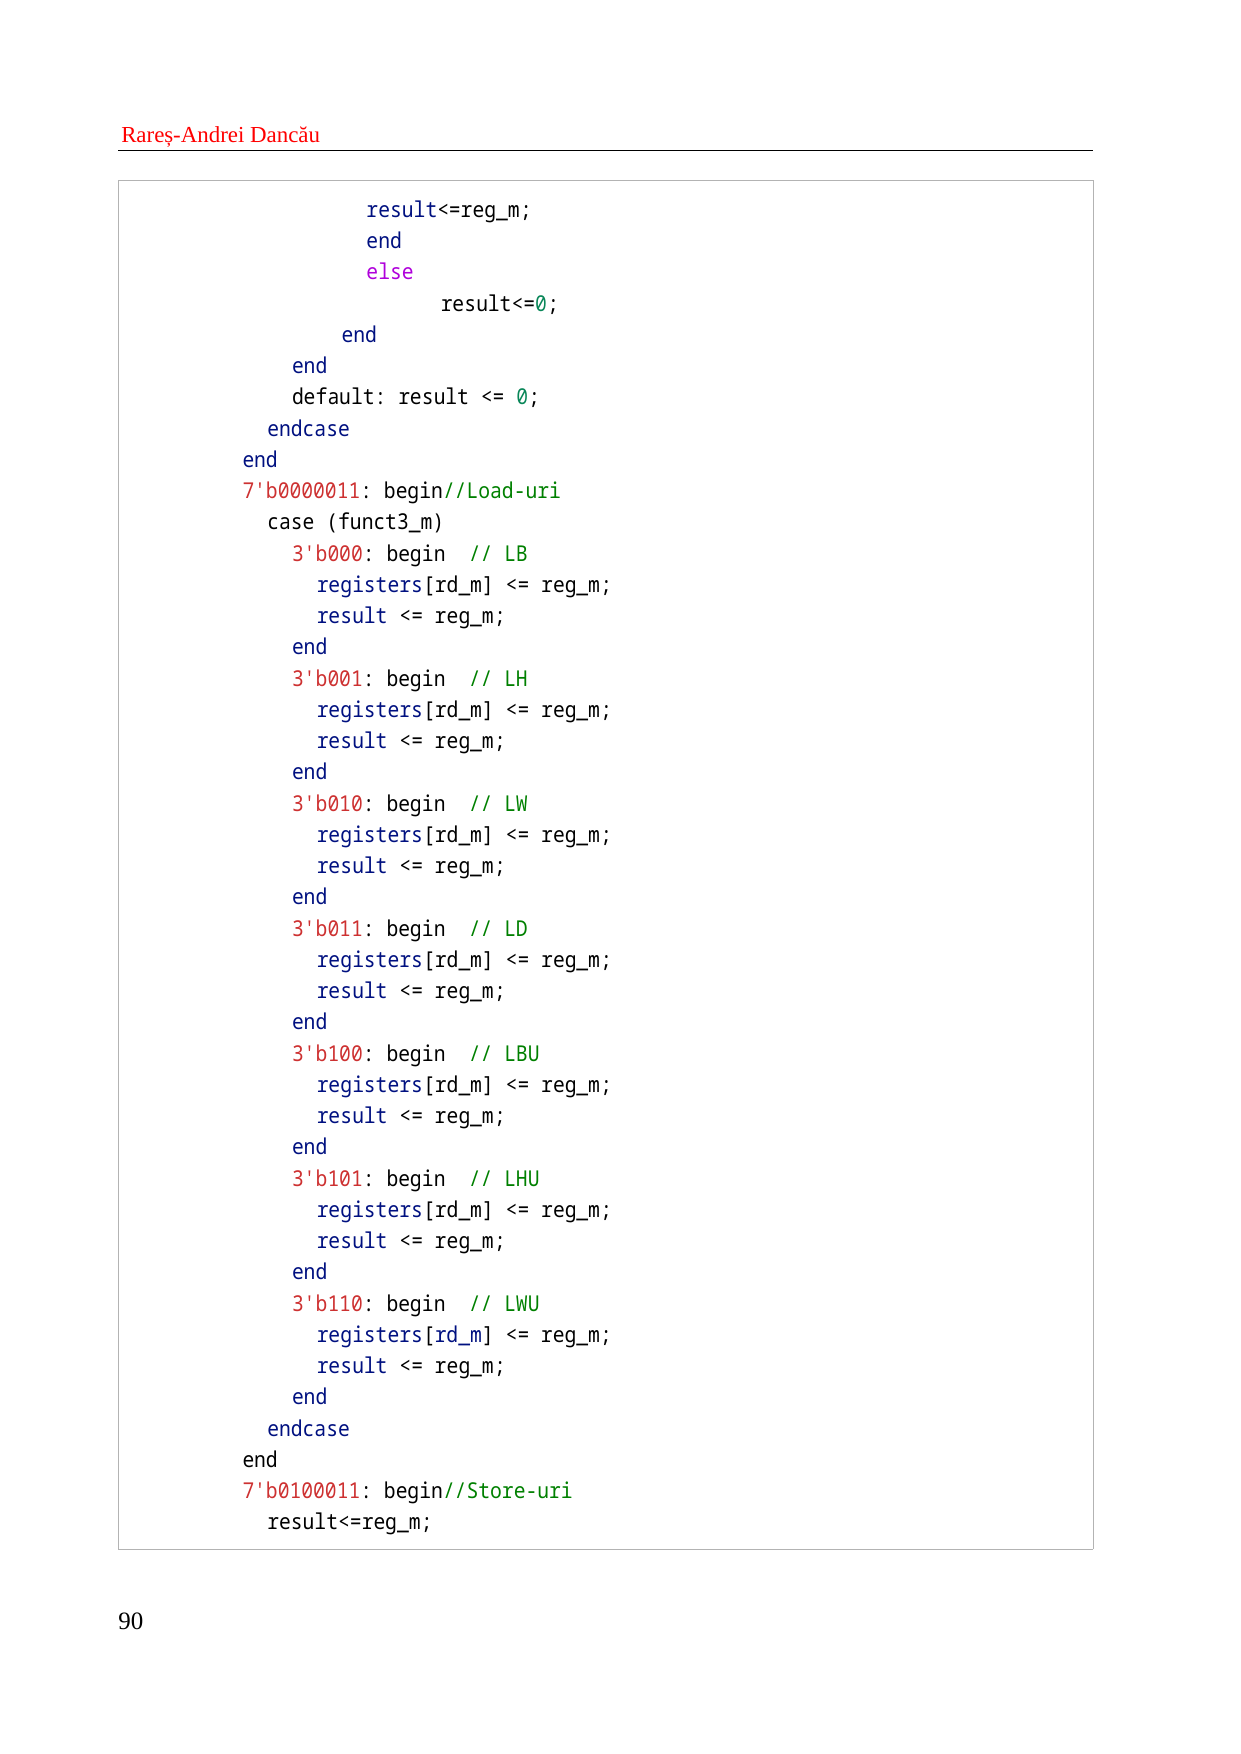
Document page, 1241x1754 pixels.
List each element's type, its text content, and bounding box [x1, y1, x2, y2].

text end [119, 430, 1093, 461]
text end [119, 618, 1093, 649]
text 3'b101: begin // LHU [119, 1149, 1093, 1180]
text registers[rd_m] <= reg_m; [119, 1180, 1093, 1211]
text end [119, 743, 1093, 774]
text result<=reg_m; [119, 1493, 1093, 1549]
text else [119, 243, 1093, 274]
text end [119, 211, 1093, 243]
text end [119, 1368, 1093, 1399]
text default: result <= 0; [119, 368, 1093, 399]
text 3'b100: begin // LBU [119, 1024, 1093, 1055]
text registers[rd_m] <= reg_m; [119, 680, 1093, 711]
text endcase [119, 1399, 1093, 1430]
text result <= reg_m; [119, 836, 1093, 868]
text end [119, 336, 1093, 368]
text result <= reg_m; [119, 711, 1093, 743]
text 3'b010: begin // LW [119, 774, 1093, 805]
text result <= reg_m; [119, 1086, 1093, 1118]
text registers[rd_m] <= reg_m; [119, 1305, 1093, 1336]
text result <= reg_m; [119, 1211, 1093, 1243]
text end [119, 868, 1093, 899]
text 3'b001: begin // LH [119, 649, 1093, 680]
text registers[rd_m] <= reg_m; [119, 1055, 1093, 1086]
text registers[rd_m] <= reg_m; [119, 555, 1093, 586]
text end [119, 305, 1093, 336]
text 3'b110: begin // LWU [119, 1274, 1093, 1305]
text end [119, 993, 1093, 1024]
text registers[rd_m] <= reg_m; [119, 930, 1093, 961]
text 3'b011: begin // LD [119, 899, 1093, 930]
text result<=0; [119, 274, 1093, 305]
text case (funct3_m) [119, 493, 1093, 524]
text result <= reg_m; [119, 586, 1093, 618]
text 7'b0100011: begin//Store-uri [119, 1461, 1093, 1493]
text registers[rd_m] <= reg_m; [119, 805, 1093, 836]
text result <= reg_m; [119, 961, 1093, 993]
text end [119, 1243, 1093, 1274]
text result <= reg_m; [119, 1336, 1093, 1368]
text end [119, 1430, 1093, 1461]
text 3'b000: begin // LB [119, 524, 1093, 555]
text endcase [119, 399, 1093, 430]
text end [119, 1118, 1093, 1149]
text result<=reg_m; [119, 181, 1093, 211]
text 7'b0000011: begin//Load-uri [119, 461, 1093, 493]
